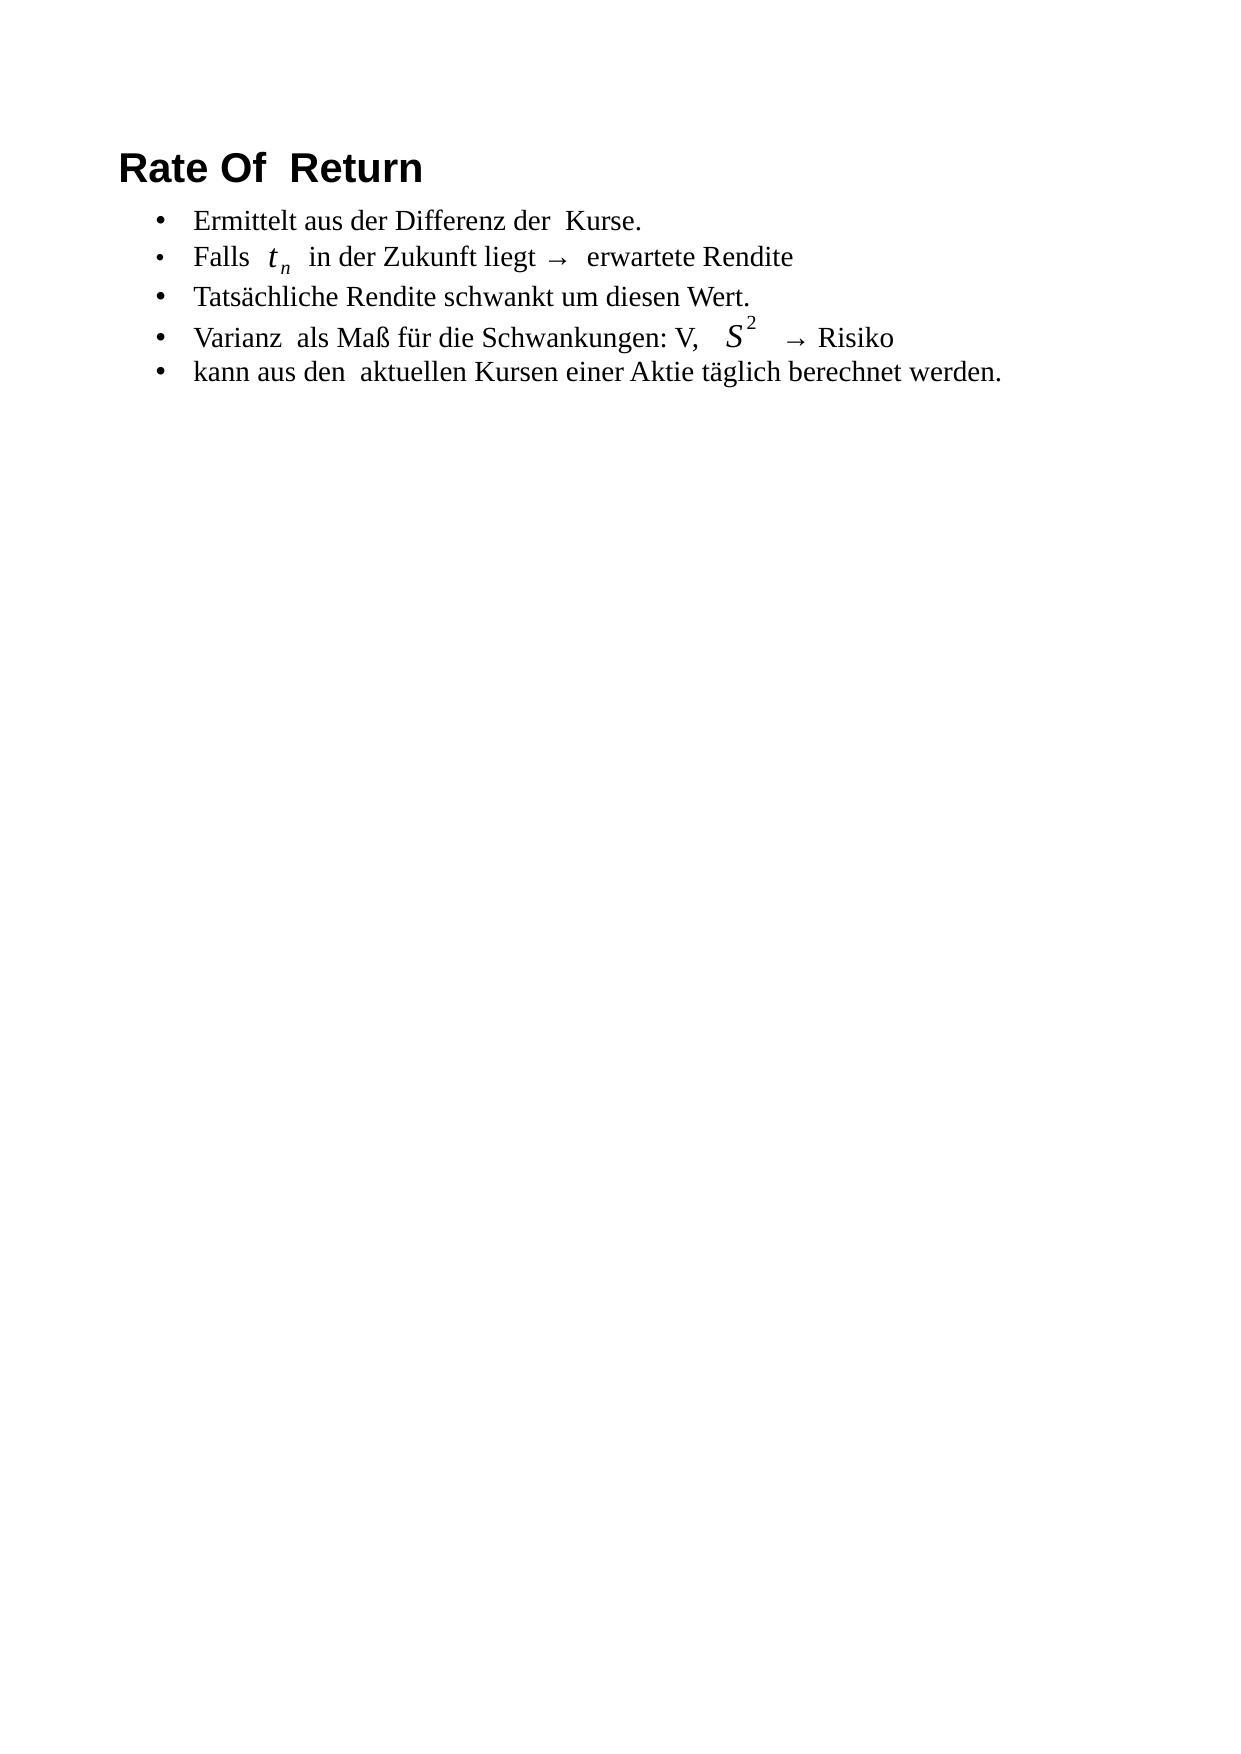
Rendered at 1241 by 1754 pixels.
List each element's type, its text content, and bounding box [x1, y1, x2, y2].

list kann aus den aktuellen Kursen einer Aktie täglich berechnet werden. [156, 354, 1122, 388]
list Fallsin der Zukunft liegt → erwartete Rendite [156, 237, 1122, 279]
list Ermittelt aus der Differenz der Kurse. [156, 203, 1122, 237]
list Tatsächliche Rendite schwankt um diesen Wert. [156, 279, 1122, 313]
subtitle Rate Of Return [118, 143, 1122, 191]
list Varianz als Maß für die Schwankungen: V, → Risiko [156, 313, 1122, 354]
